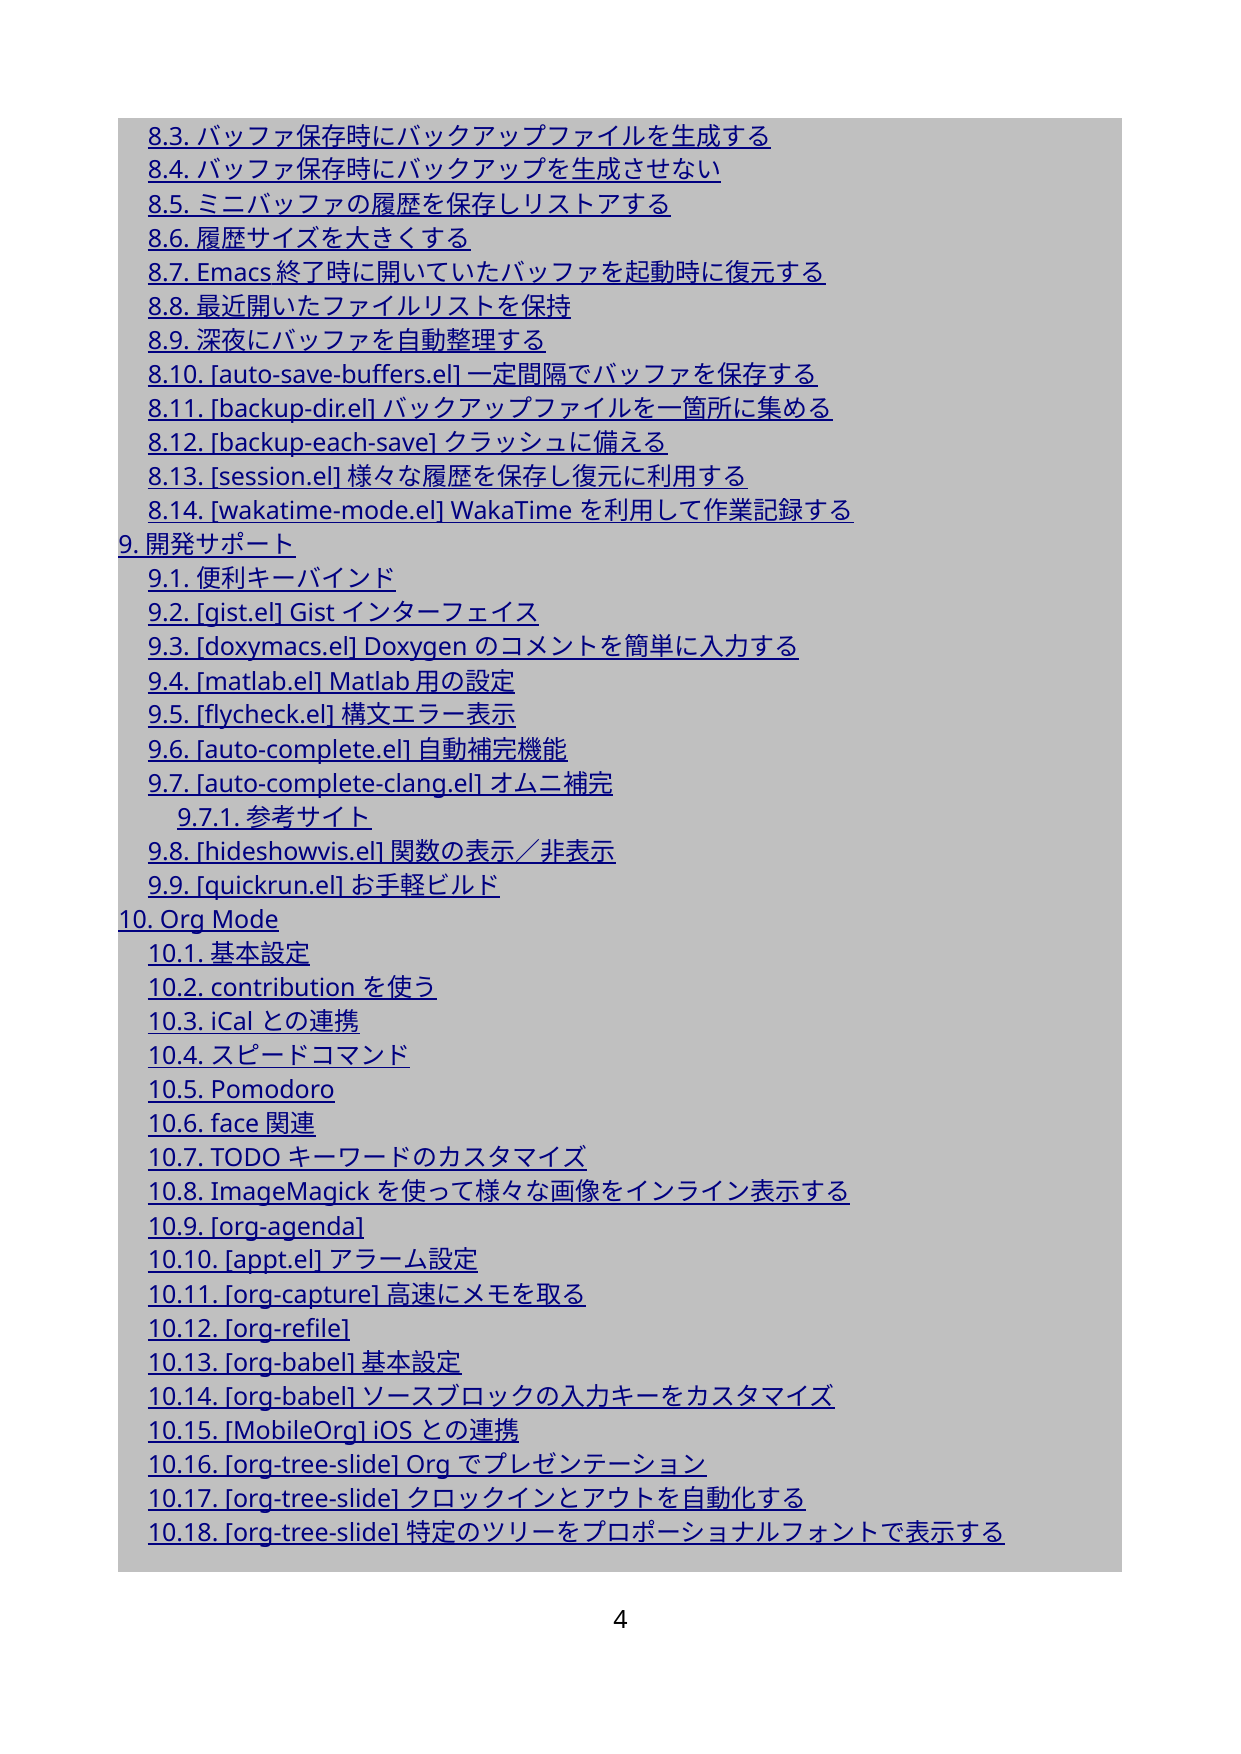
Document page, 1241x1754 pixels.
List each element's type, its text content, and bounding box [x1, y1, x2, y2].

text 9.5. [flycheck.el] 構文エラー表示 [148, 697, 1122, 731]
text 10.12. [org-refile] [148, 1310, 1122, 1344]
text 8.12. [backup-each-save] クラッシュに備える [148, 425, 1122, 459]
text 10.15. [MobileOrg] iOS との連携 [148, 1412, 1122, 1447]
text 8.13. [session.el] 様々な履歴を保存し復元に利用する [148, 459, 1122, 493]
text 10.18. [org-tree-slide] 特定のツリーをプロポーショナルフォントで表示する [148, 1515, 1122, 1549]
text 10.8. ImageMagick を使って様々な画像をインライン表示する [148, 1174, 1122, 1208]
text 8.5. ミニバッファの履歴を保存しリストアする [148, 186, 1122, 220]
text 8.10. [auto-save-buffers.el] 一定間隔でバッファを保存する [148, 357, 1122, 391]
text 9.3. [doxymacs.el] Doxygen のコメントを簡単に入力する [148, 629, 1122, 663]
text 9.8. [hideshowvis.el] 関数の表示／非表示 [148, 833, 1122, 867]
text 10.11. [org-capture] 高速にメモを取る [148, 1276, 1122, 1310]
text 8.7. Emacs終了時に開いていたバッファを起動時に復元する [148, 254, 1122, 288]
text 10.9. [org-agenda] [148, 1208, 1122, 1242]
text 10.1. 基本設定 [148, 936, 1122, 970]
text 9.6. [auto-complete.el] 自動補完機能 [148, 731, 1122, 765]
text 8.11. [backup-dir.el] バックアップファイルを一箇所に集める [148, 391, 1122, 425]
text 9.1. 便利キーバインド [148, 561, 1122, 595]
text 8.6. 履歴サイズを大きくする [148, 220, 1122, 254]
text 9.7.1. 参考サイト [177, 799, 1122, 833]
text 10.4. スピードコマンド [148, 1038, 1122, 1072]
text 8.3. バッファ保存時にバックアップファイルを生成する [148, 118, 1122, 152]
text 9.4. [matlab.el] Matlab用の設定 [148, 663, 1122, 697]
text 9.9. [quickrun.el] お手軽ビルド [148, 867, 1122, 902]
text 10.14. [org-babel] ソースブロックの入力キーをカスタマイズ [148, 1378, 1122, 1412]
text 9. 開発サポート [118, 527, 1122, 561]
text 10.3. iCal との連携 [148, 1004, 1122, 1038]
text 9.7. [auto-complete-clang.el] オムニ補完 [148, 765, 1122, 799]
text 8.4. バッファ保存時にバックアップを生成させない [148, 152, 1122, 186]
text 10.17. [org-tree-slide] クロックインとアウトを自動化する [148, 1481, 1122, 1515]
text 8.9. 深夜にバッファを自動整理する [148, 322, 1122, 357]
text 8.14. [wakatime-mode.el] WakaTime を利用して作業記録する [148, 493, 1122, 527]
text 10.16. [org-tree-slide] Org でプレゼンテーション [148, 1447, 1122, 1481]
text 10.7. TODO キーワードのカスタマイズ [148, 1140, 1122, 1174]
text 10.10. [appt.el] アラーム設定 [148, 1242, 1122, 1276]
text 8.8. 最近開いたファイルリストを保持 [148, 288, 1122, 322]
text 10. Org Mode [118, 902, 1122, 936]
text 10.6. face 関連 [148, 1106, 1122, 1140]
text 10.5. Pomodoro [148, 1072, 1122, 1106]
text 10.2. contribution を使う [148, 970, 1122, 1004]
text 9.2. [gist.el] Gist インターフェイス [148, 595, 1122, 629]
text 10.13. [org-babel] 基本設定 [148, 1344, 1122, 1378]
